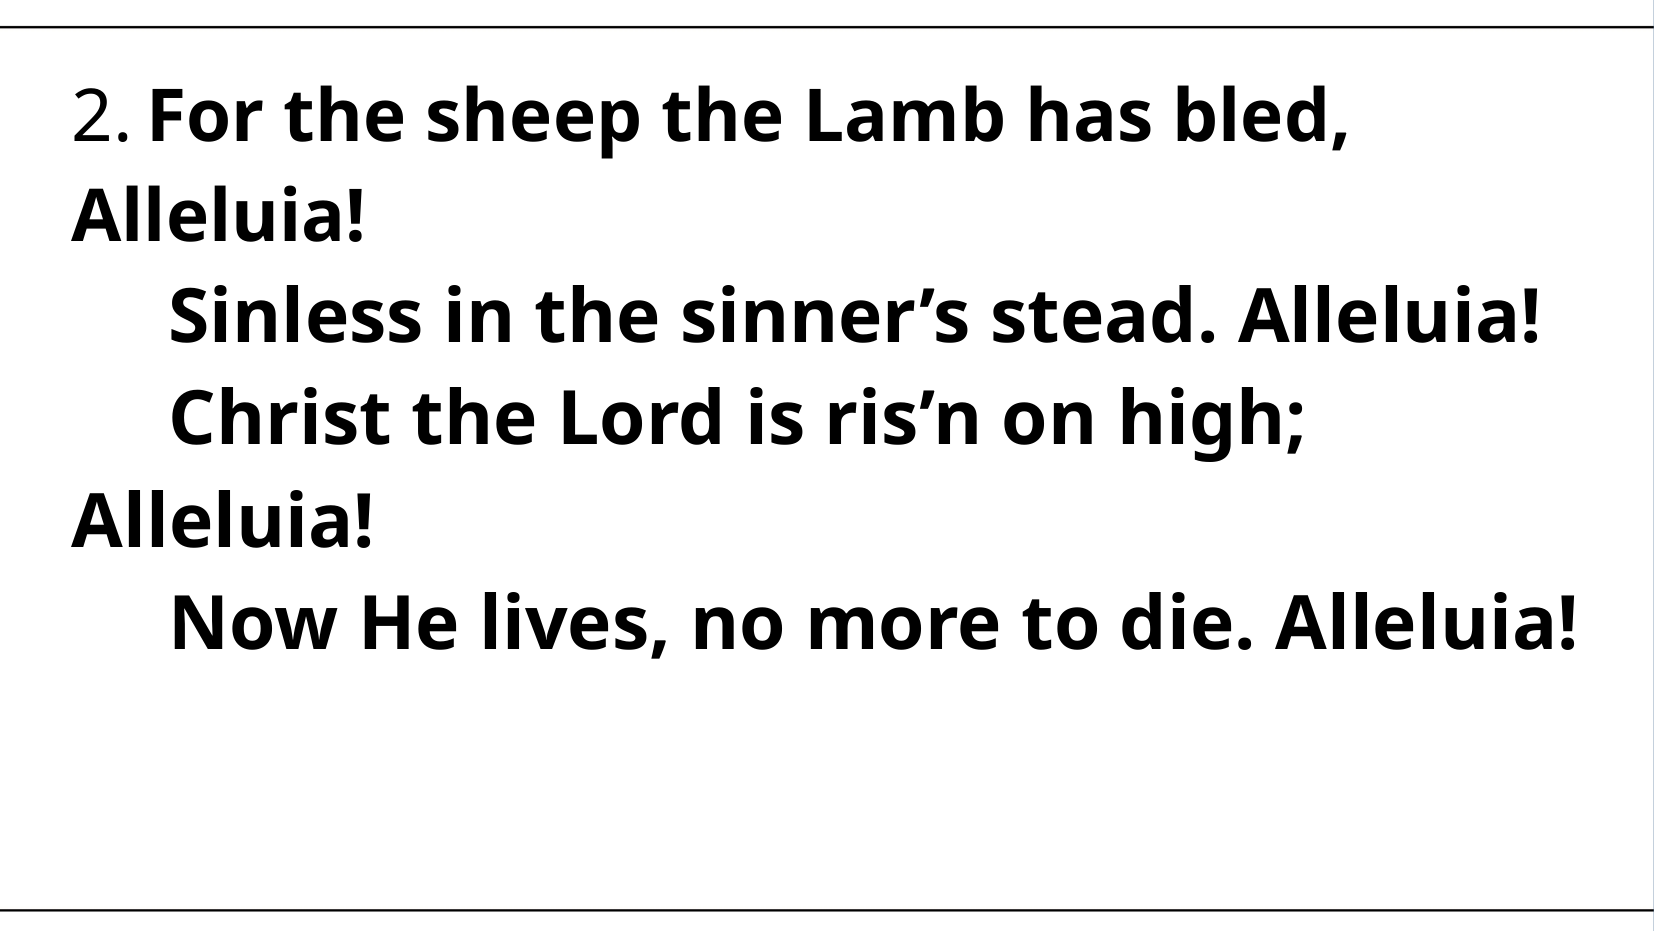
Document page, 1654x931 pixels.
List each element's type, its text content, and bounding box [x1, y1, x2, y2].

picture [0, 0, 1654, 931]
text_box 2. For the sheep the Lamb has bled, Alleluia! Sinless in the sinner’s stead. Alleluia! Christ the Lord is ris’n on high; Alleluia! Now He lives, no more to die. Alleluia! [56, 56, 1602, 468]
